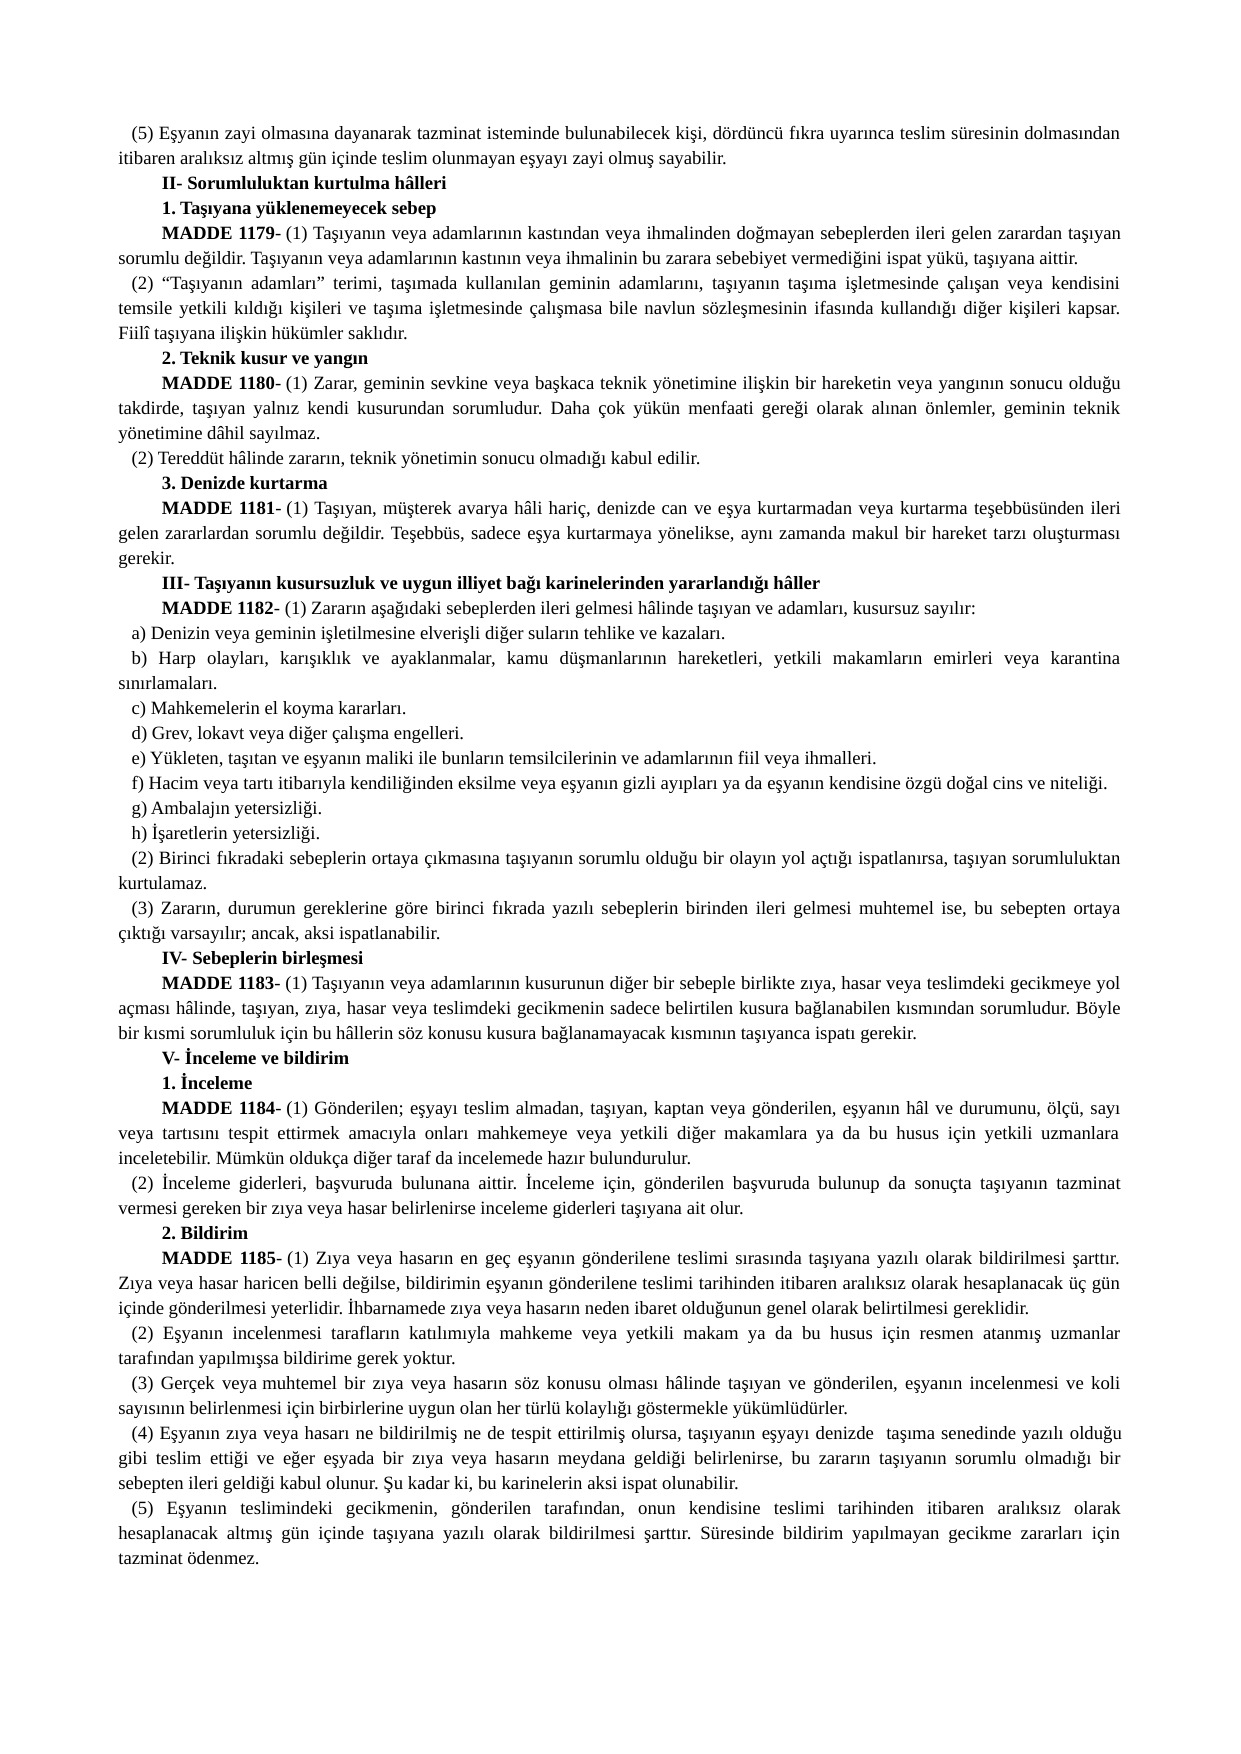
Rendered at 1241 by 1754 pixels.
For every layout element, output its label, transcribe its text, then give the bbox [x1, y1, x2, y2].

text f) Hacim veya tartı itibarıyla kendiliğinden eksilme veya eşyanın gizli ayıpları ya da eşyanın kendisine özgü doğal cins ve niteliği. [118, 768, 1122, 793]
text MADDE 1180- (1) Zarar, geminin sevkine veya başkaca teknik yönetimine ilişkin bir hareketin veya yangının sonucu olduğu takdirde, taşıyan yalnız kendi kusurundan sorumludur. Daha çok yükün menfaati gereği olarak alınan önlemler, geminin teknik yönetimine dâhil sayılmaz. [118, 368, 1122, 443]
text MADDE 1179- (1) Taşıyanın veya adamlarının kastından veya ihmalinden doğmayan sebeplerden ileri gelen zarardan taşıyan sorumlu değildir. Taşıyanın veya adamlarının kastının veya ihmalinin bu zarara sebebiyet vermediğini ispat yükü, taşıyana aittir. [118, 218, 1122, 268]
text g) Ambalajın yetersizliği. [118, 793, 1122, 818]
text (2) İnceleme giderleri, başvuruda bulunana aittir. İnceleme için, gönderilen başvuruda bulunup da sonuçta taşıyanın tazminat vermesi gereken bir zıya veya hasar belirlenirse inceleme giderleri taşıyana ait olur. [118, 1168, 1122, 1218]
text 1. Taşıyana yüklenemeyecek sebep [118, 193, 1122, 218]
text e) Yükleten, taşıtan ve eşyanın maliki ile bunların temsilcilerinin ve adamlarının fiil veya ihmalleri. [118, 743, 1122, 768]
text MADDE 1184- (1) Gönderilen; eşyayı teslim almadan, taşıyan, kaptan veya gönderilen, eşyanın hâl ve durumunu, ölçü, sayı veya tartısını tespit ettirmek amacıyla onları mahkemeye veya yetkili diğer makamlara ya da bu husus için yetkili uzmanlara inceletebilir. Mümkün oldukça diğer taraf da incelemede hazır bulundurulur. [118, 1093, 1122, 1168]
text II- Sorumluluktan kurtulma hâlleri [118, 168, 1122, 193]
text (3) Zararın, durumun gereklerine göre birinci fıkrada yazılı sebeplerin birinden ileri gelmesi muhtemel ise, bu sebepten ortaya çıktığı varsayılır; ancak, aksi ispatlanabilir. [118, 893, 1122, 943]
text h) İşaretlerin yetersizliği. [118, 818, 1122, 843]
text (5) Eşyanın teslimindeki gecikmenin, gönderilen tarafından, onun kendisine teslimi tarihinden itibaren aralıksız olarak hesaplanacak altmış gün içinde taşıyana yazılı olarak bildirilmesi şarttır. Süresinde bildirim yapılmayan gecikme zararları için tazminat ödenmez. [118, 1493, 1122, 1568]
text MADDE 1181- (1) Taşıyan, müşterek avarya hâli hariç, denizde can ve eşya kurtarmadan veya kurtarma teşebbüsünden ileri gelen zararlardan sorumlu değildir. Teşebbüs, sadece eşya kurtarmaya yönelikse, aynı zamanda makul bir hareket tarzı oluşturması gerekir. [118, 493, 1122, 568]
text c) Mahkemelerin el koyma kararları. [118, 693, 1122, 718]
text MADDE 1183- (1) Taşıyanın veya adamlarının kusurunun diğer bir sebeple birlikte zıya, hasar veya teslimdeki gecikmeye yol açması hâlinde, taşıyan, zıya, hasar veya teslimdeki gecikmenin sadece belirtilen kusura bağlanabilen kısmından sorumludur. Böyle bir kısmi sorumluluk için bu hâllerin söz konusu kusura bağlanamayacak kısmının taşıyanca ispatı gerekir. [118, 968, 1122, 1043]
text (2) Eşyanın incelenmesi tarafların katılımıyla mahkeme veya yetkili makam ya da bu husus için resmen atanmış uzmanlar tarafından yapılmışsa bildirime gerek yoktur. [118, 1318, 1122, 1368]
text a) Denizin veya geminin işletilmesine elverişli diğer suların tehlike ve kazaları. [118, 618, 1122, 643]
text 3. Denizde kurtarma [118, 468, 1122, 493]
text (4) Eşyanın zıya veya hasarı ne bildirilmiş ne de tespit ettirilmiş olursa, taşıyanın eşyayı denizde taşıma senedinde yazılı olduğu gibi teslim ettiği ve eğer eşyada bir zıya veya hasarın meydana geldiği belirlenirse, bu zararın taşıyanın sorumlu olmadığı bir sebepten ileri geldiği kabul olunur. Şu kadar ki, bu karinelerin aksi ispat olunabilir. [118, 1418, 1122, 1493]
text b) Harp olayları, karışıklık ve ayaklanmalar, kamu düşmanlarının hareketleri, yetkili makamların emirleri veya karantina sınırlamaları. [118, 643, 1122, 693]
text IV- Sebeplerin birleşmesi [118, 943, 1122, 968]
text MADDE 1185- (1) Zıya veya hasarın en geç eşyanın gönderilene teslimi sırasında taşıyana yazılı olarak bildirilmesi şarttır. Zıya veya hasar haricen belli değilse, bildirimin eşyanın gönderilene teslimi tarihinden itibaren aralıksız olarak hesaplanacak üç gün içinde gönderilmesi yeterlidir. İhbarnamede zıya veya hasarın neden ibaret olduğunun genel olarak belirtilmesi gereklidir. [118, 1243, 1122, 1318]
text (2) Birinci fıkradaki sebeplerin ortaya çıkmasına taşıyanın sorumlu olduğu bir olayın yol açtığı ispatlanırsa, taşıyan sorumluluktan kurtulamaz. [118, 843, 1122, 893]
text (3) Gerçek veya muhtemel bir zıya veya hasarın söz konusu olması hâlinde taşıyan ve gönderilen, eşyanın incelenmesi ve koli sayısının belirlenmesi için birbirlerine uygun olan her türlü kolaylığı göstermekle yükümlüdürler. [118, 1368, 1122, 1418]
text V- İnceleme ve bildirim [118, 1043, 1122, 1068]
text 2. Bildirim [118, 1218, 1122, 1243]
text 2. Teknik kusur ve yangın [118, 343, 1122, 368]
text (2) “Taşıyanın adamları” terimi, taşımada kullanılan geminin adamlarını, taşıyanın taşıma işletmesinde çalışan veya kendisini temsile yetkili kıldığı kişileri ve taşıma işletmesinde çalışmasa bile navlun sözleşmesinin ifasında kullandığı diğer kişileri kapsar. Fiilî taşıyana ilişkin hükümler saklıdır. [118, 268, 1122, 343]
text (2) Tereddüt hâlinde zararın, teknik yönetimin sonucu olmadığı kabul edilir. [118, 443, 1122, 468]
text d) Grev, lokavt veya diğer çalışma engelleri. [118, 718, 1122, 743]
text III- Taşıyanın kusursuzluk ve uygun illiyet bağı karinelerinden yararlandığı hâller [118, 568, 1122, 593]
text MADDE 1182- (1) Zararın aşağıdaki sebeplerden ileri gelmesi hâlinde taşıyan ve adamları, kusursuz sayılır: [118, 593, 1122, 618]
text 1. İnceleme [118, 1068, 1122, 1093]
text (5) Eşyanın zayi olmasına dayanarak tazminat isteminde bulunabilecek kişi, dördüncü fıkra uyarınca teslim süresinin dolmasından itibaren aralıksız altmış gün içinde teslim olunmayan eşyayı zayi olmuş sayabilir. [118, 118, 1122, 168]
